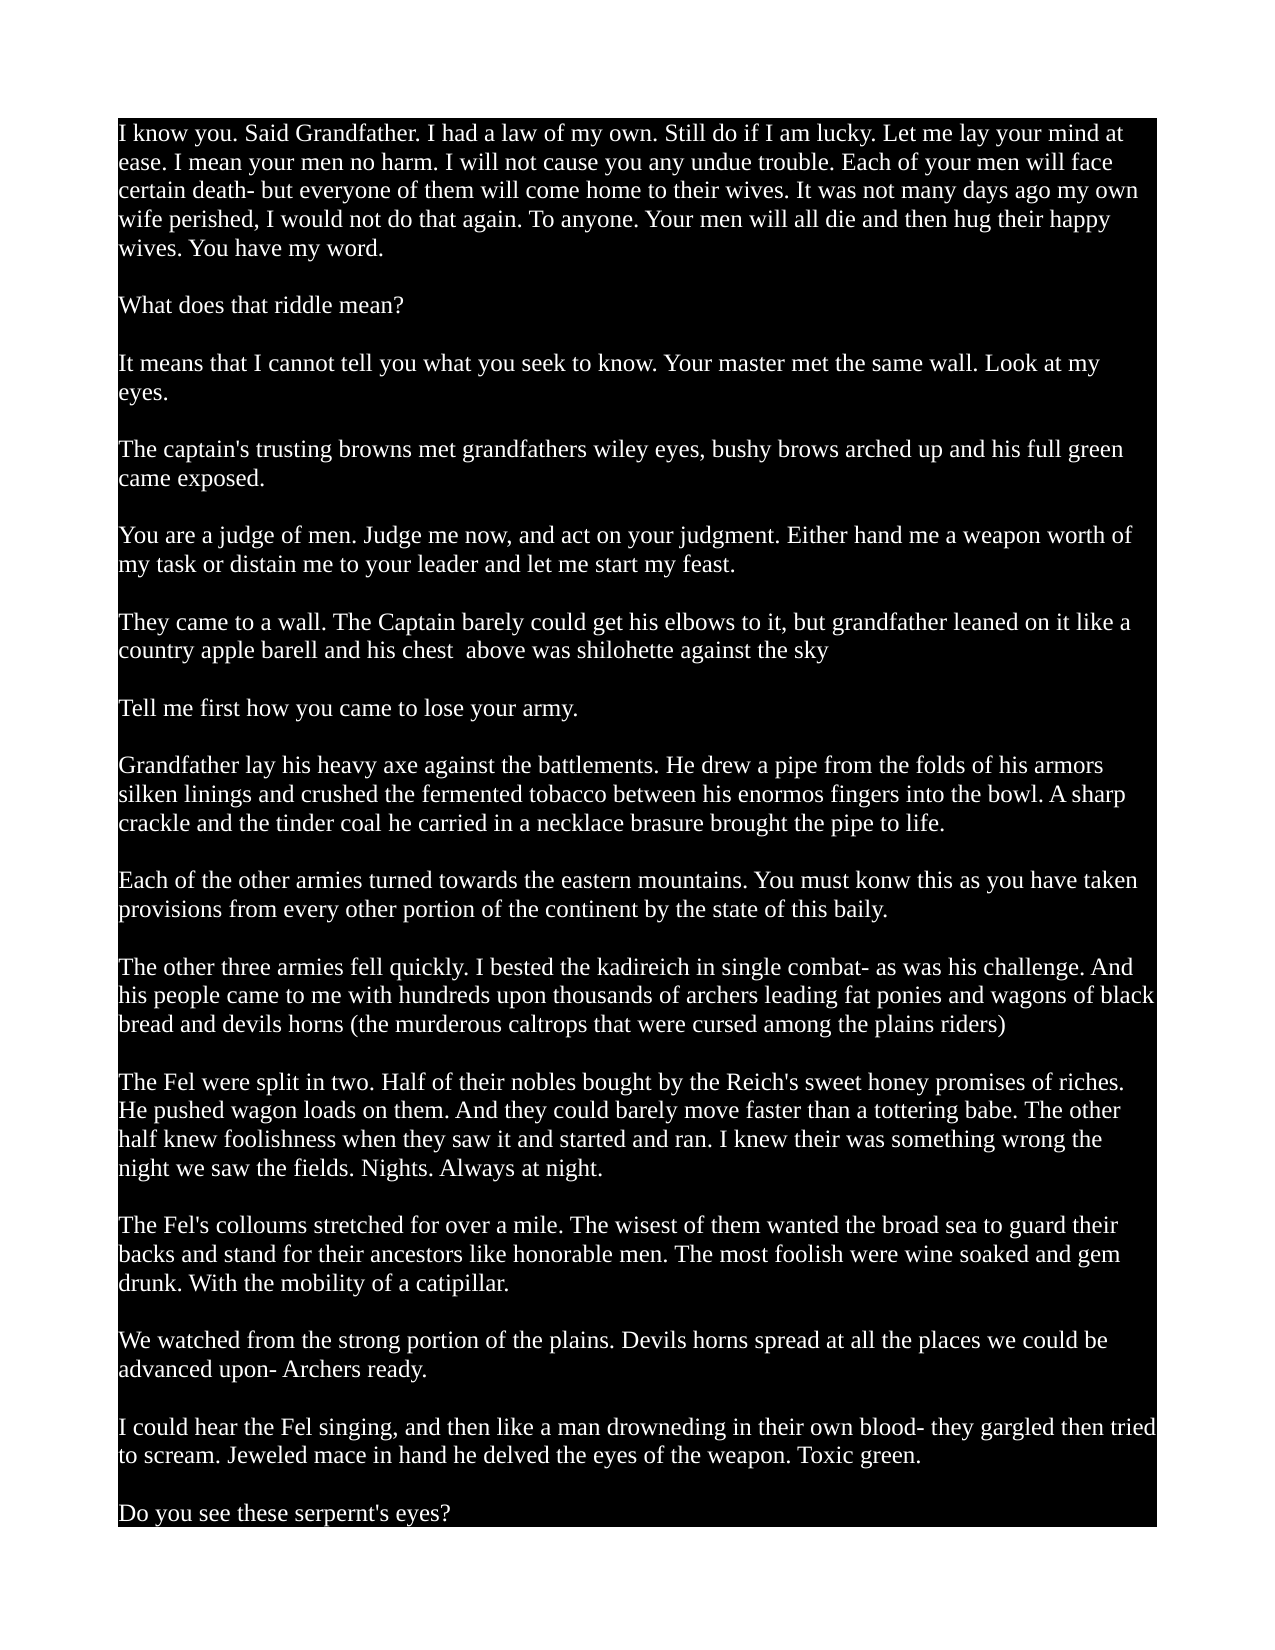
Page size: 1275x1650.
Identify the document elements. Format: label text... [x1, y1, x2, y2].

text We watched from the strong portion of the plains. Devils horns spread at all the places we could be advanced upon- Archers ready. [118, 1326, 1157, 1383]
text I could hear the Fel singing, and then like a man drowneding in their own blood- they gargled then tried to scream. Jeweled mace in hand he delved the eyes of the weapon. Toxic green. [118, 1412, 1157, 1469]
text What does that riddle mean? It means that I cannot tell you what you seek to know. Your master met the same wall. Look at my eyes. [118, 291, 1157, 406]
text Tell me first how you came to lose your army. [118, 693, 1157, 722]
text The captain's trusting browns met grandfathers wiley eyes, bushy brows arched up and his full green came exposed. You are a judge of men. Judge me now, and act on your judgment. Either hand me a weapon worth of my task or distain me to your leader and let me start my feast. [118, 434, 1157, 578]
text I know you. Said Grandfather. I had a law of my own. Still do if I am lucky. Let me lay your mind at ease. I mean your men no harm. I will not cause you any undue trouble. Each of your men will face certain death- but everyone of them will come home to their wives. It was not many days ago my own wife perished, I would not do that again. To anyone. Your men will all die and then hug their happy wives. You have my word. [118, 118, 1157, 262]
text They came to a wall. The Captain barely could get his elbows to it, but grandfather leaned on it like a country apple barell and his chest above was shilohette against the sky [118, 607, 1157, 664]
text Grandfather lay his heavy axe against the battlements. He drew a pipe from the folds of his armors silken linings and crushed the fermented tobacco between his enormos fingers into the bowl. A sharp crackle and the tinder coal he carried in a necklace brasure brought the pipe to life. Each of the other armies turned towards the eastern mountains. You must konw this as you have taken provisions from every other portion of the continent by the state of this baily. The other three armies fell quickly. I bested the kadireich in single combat- as was his challenge. And his people came to me with hundreds upon thousands of archers leading fat ponies and wagons of black bread and devils horns (the murderous caltrops that were cursed among the plains riders) The Fel were split in two. Half of their nobles bought by the Reich's sweet honey promises of riches. He pushed wagon loads on them. And they could barely move faster than a tottering babe. The other half knew foolishness when they saw it and started and ran. I knew their was something wrong the night we saw the fields. Nights. Always at night. [118, 751, 1157, 1182]
text Do you see these serpernt's eyes? [118, 1469, 1157, 1527]
text The Fel's colloums stretched for over a mile. The wisest of them wanted the broad sea to guard their backs and stand for their ancestors like honorable men. The most foolish were wine soaked and gem drunk. With the mobility of a catipillar. [118, 1211, 1157, 1297]
